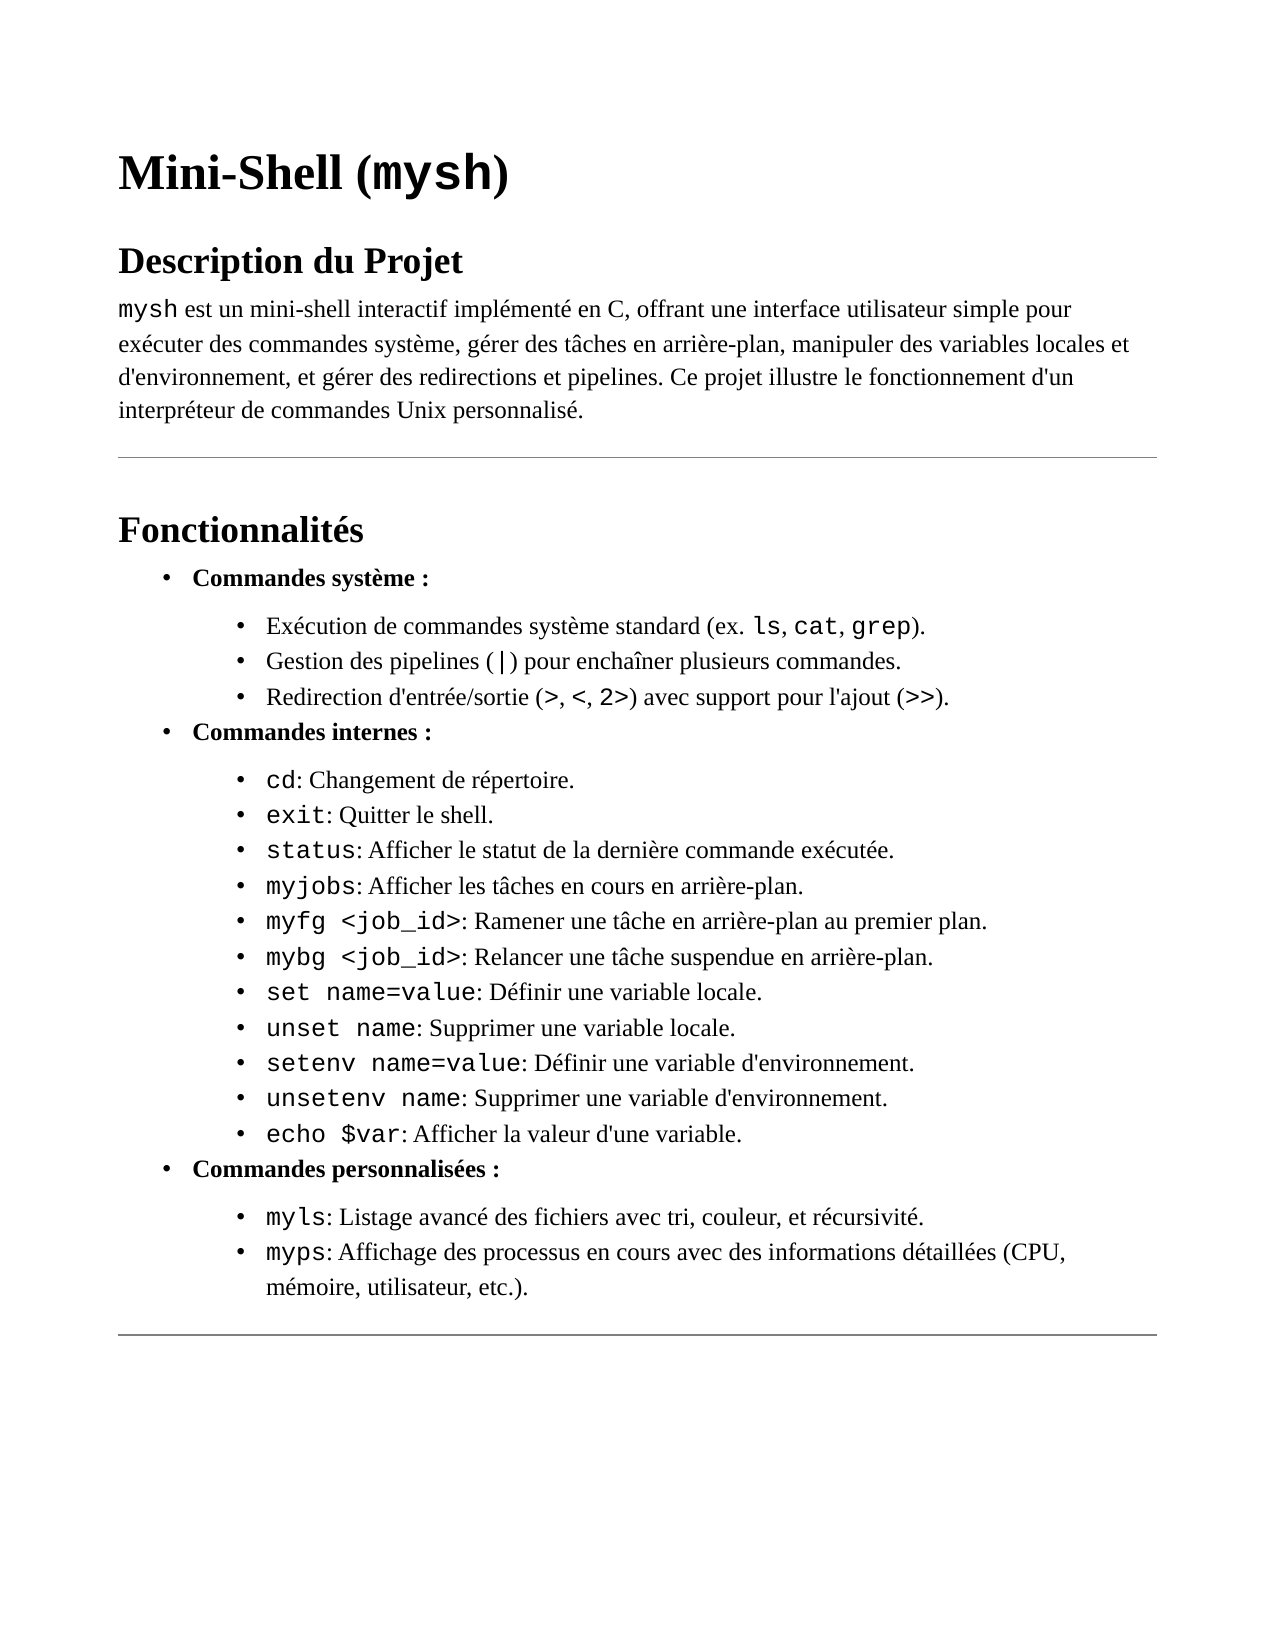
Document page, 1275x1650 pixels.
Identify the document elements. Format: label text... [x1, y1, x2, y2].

list unsetenv name: Supprimer une variable d'environnement. [236, 1083, 1157, 1114]
list Commandes personnalisées : [162, 1154, 1157, 1183]
text mysh est un mini-shell interactif implémenté en C, offrant une interface utilisateur simple pour exécuter des commandes système, gérer des tâches en arrière-plan, manipuler des variables locales et d'environnement, et gérer des redirections et pipelines. Ce projet illustre le fonctionnement d'un interpréteur de commandes Unix personnalisé. [118, 294, 1157, 424]
list cd: Changement de répertoire. [236, 765, 1157, 796]
list Exécution de commandes système standard (ex. ls, cat, grep). [236, 611, 1157, 642]
list Gestion des pipelines (|) pour enchaîner plusieurs commandes. [236, 646, 1157, 677]
subtitle Mini-Shell (mysh) [118, 143, 1157, 205]
list myjobs: Afficher les tâches en cours en arrière-plan. [236, 871, 1157, 902]
list setenv name=value: Définir une variable d'environnement. [236, 1048, 1157, 1079]
list Commandes internes : [162, 717, 1157, 746]
list myfg <job_id>: Ramener une tâche en arrière-plan au premier plan. [236, 906, 1157, 937]
list myls: Listage avancé des fichiers avec tri, couleur, et récursivité. [236, 1202, 1157, 1233]
list unset name: Supprimer une variable locale. [236, 1013, 1157, 1043]
list Commandes système : [162, 563, 1157, 592]
list myps: Affichage des processus en cours avec des informations détaillées (CPU, mémoire, utilisateur, etc.). [236, 1237, 1157, 1301]
list exit: Quitter le shell. [236, 800, 1157, 831]
list mybg <job_id>: Relancer une tâche suspendue en arrière-plan. [236, 942, 1157, 973]
subtitle Description du Projet [118, 238, 1157, 281]
subtitle Fonctionnalités [118, 508, 1157, 551]
list Redirection d'entrée/sortie (>, <, 2>) avec support pour l'ajout (>>). [236, 682, 1157, 712]
list echo $var: Afficher la valeur d'une variable. [236, 1119, 1157, 1150]
list status: Afficher le statut de la dernière commande exécutée. [236, 836, 1157, 866]
list set name=value: Définir une variable locale. [236, 977, 1157, 1008]
